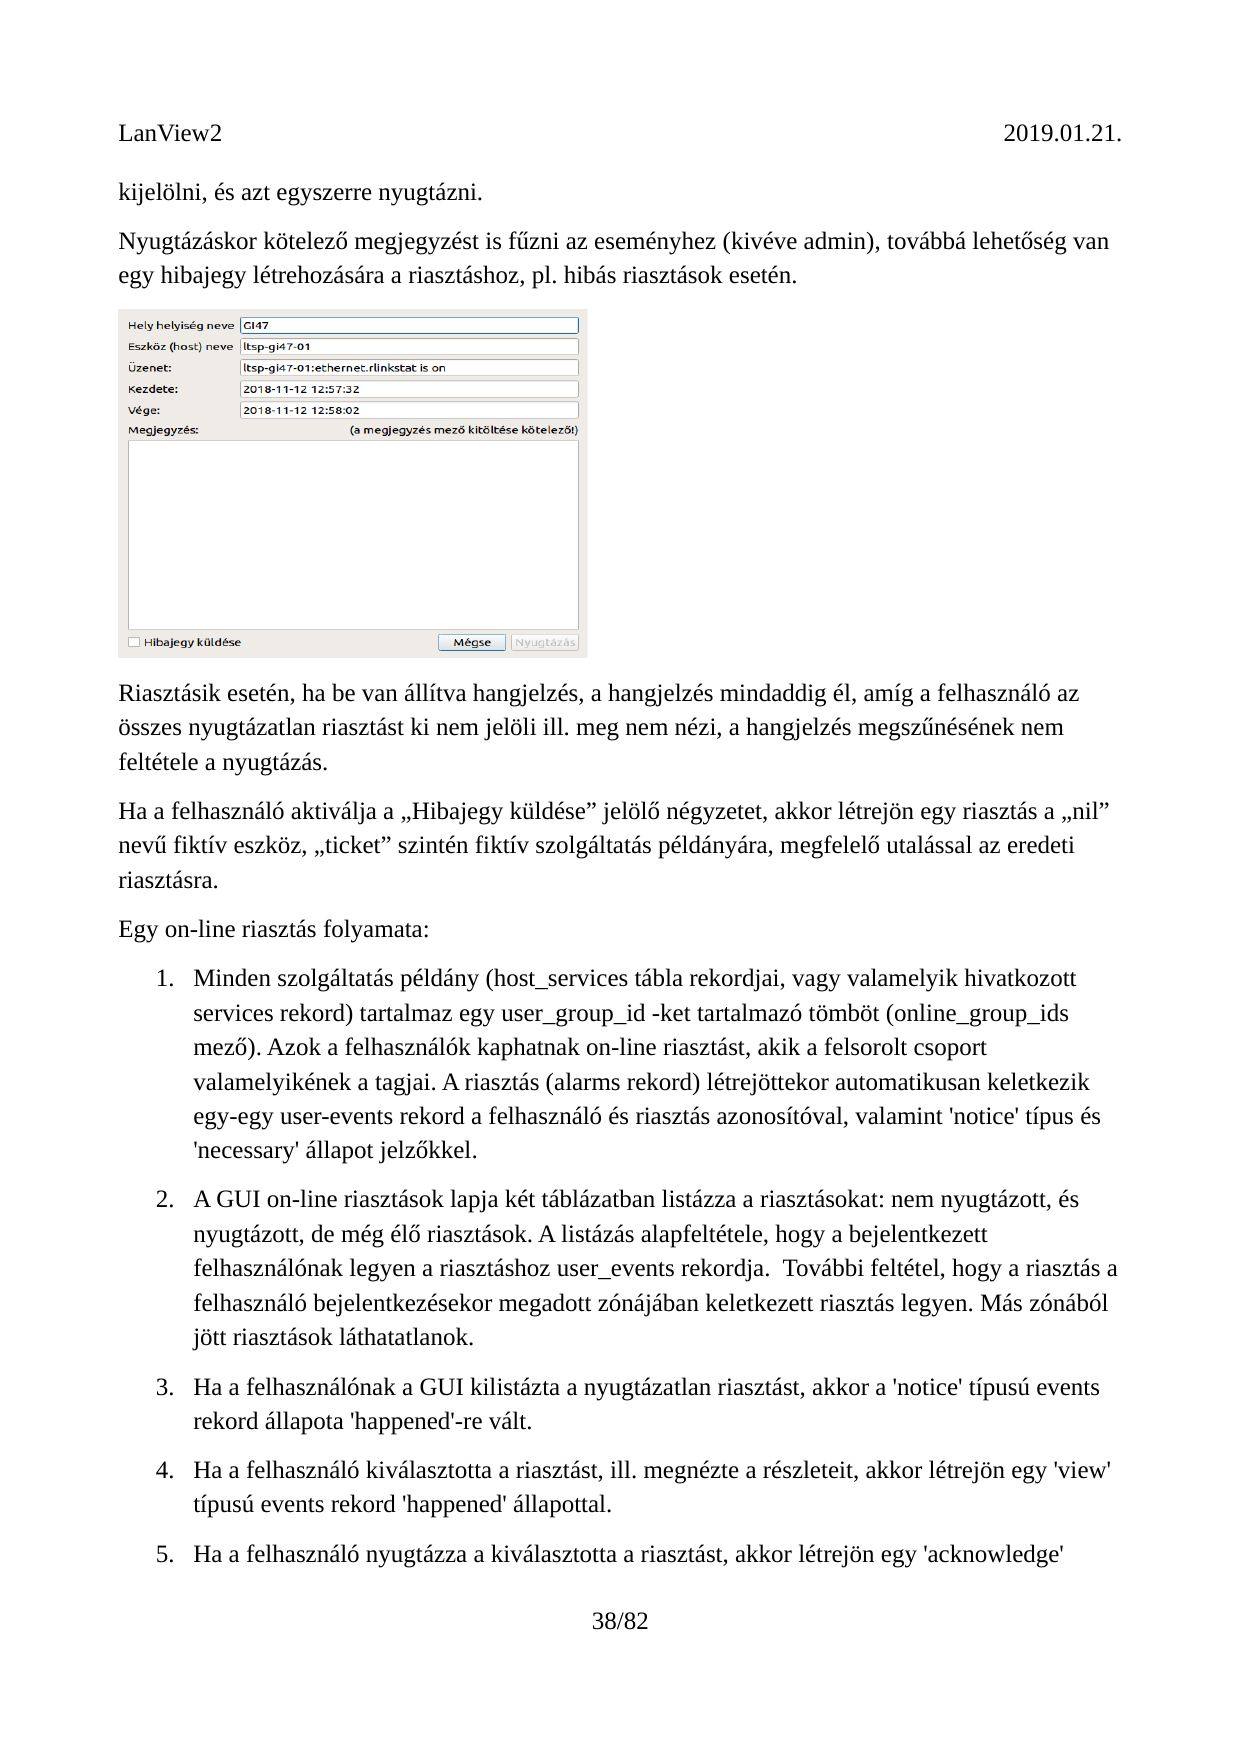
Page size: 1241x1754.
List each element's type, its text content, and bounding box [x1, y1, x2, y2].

list Minden szolgáltatás példány (host_services tábla rekordjai, vagy valamelyik hivatkozott services rekord) tartalmaz egy user_group_id -ket tartalmazó tömböt (online_group_ids mező). Azok a felhasználók kaphatnak on-line riasztást, akik a felsorolt csoport valamelyikének a tagjai. A riasztás (alarms rekord) létrejöttekor automatikusan keletkezik egy-egy user-events rekord a felhasználó és riasztás azonosítóval, valamint 'notice' típus és 'necessary' állapot jelzőkkel. [156, 963, 1122, 1164]
text Riasztásik esetén, ha be van állítva hangjelzés, a hangjelzés mindaddig él, amíg a felhasználó az összes nyugtázatlan riasztást ki nem jelöli ill. meg nem nézi, a hangjelzés megszűnésének nem feltétele a nyugtázás. [118, 678, 1122, 776]
list Ha a felhasználó kiválasztotta a riasztást, ill. megnézte a részleteit, akkor létrejön egy 'view' típusú events rekord 'happened' állapottal. [156, 1455, 1122, 1518]
text Nyugtázáskor kötelező megjegyzést is fűzni az eseményhez (kivéve admin), továbbá lehetőség van egy hibajegy létrehozására a riasztáshoz, pl. hibás riasztások esetén. [118, 226, 1122, 289]
list A GUI on-line riasztások lapja két táblázatban listázza a riasztásokat: nem nyugtázott, és nyugtázott, de még élő riasztások. A listázás alapfeltétele, hogy a bejelentkezett felhasználónak legyen a riasztáshoz user_events rekordja. További feltétel, hogy a riasztás a felhasználó bejelentkezésekor megadott zónájában keletkezett riasztás legyen. Más zónából jött riasztások láthatatlanok. [156, 1184, 1122, 1351]
list Ha a felhasználónak a GUI kilistázta a nyugtázatlan riasztást, akkor a 'notice' típusú events rekord állapota 'happened'-re vált. [156, 1372, 1122, 1435]
text Ha a felhasználó aktiválja a „Hibajegy küldése” jelölő négyzetet, akkor létrejön egy riasztás a „nil” nevű fiktív eszköz, „ticket” szintén fiktív szolgáltatás példányára, megfelelő utalással az eredeti riasztásra. [118, 796, 1122, 894]
text Egy on-line riasztás folyamata: [118, 914, 1122, 943]
list Ha a felhasználó nyugtázza a kiválasztotta a riasztást, akkor létrejön egy 'acknowledge' [156, 1539, 1122, 1567]
text kijelölni, és azt egyszerre nyugtázni. [118, 177, 1122, 206]
picture [118, 309, 588, 658]
